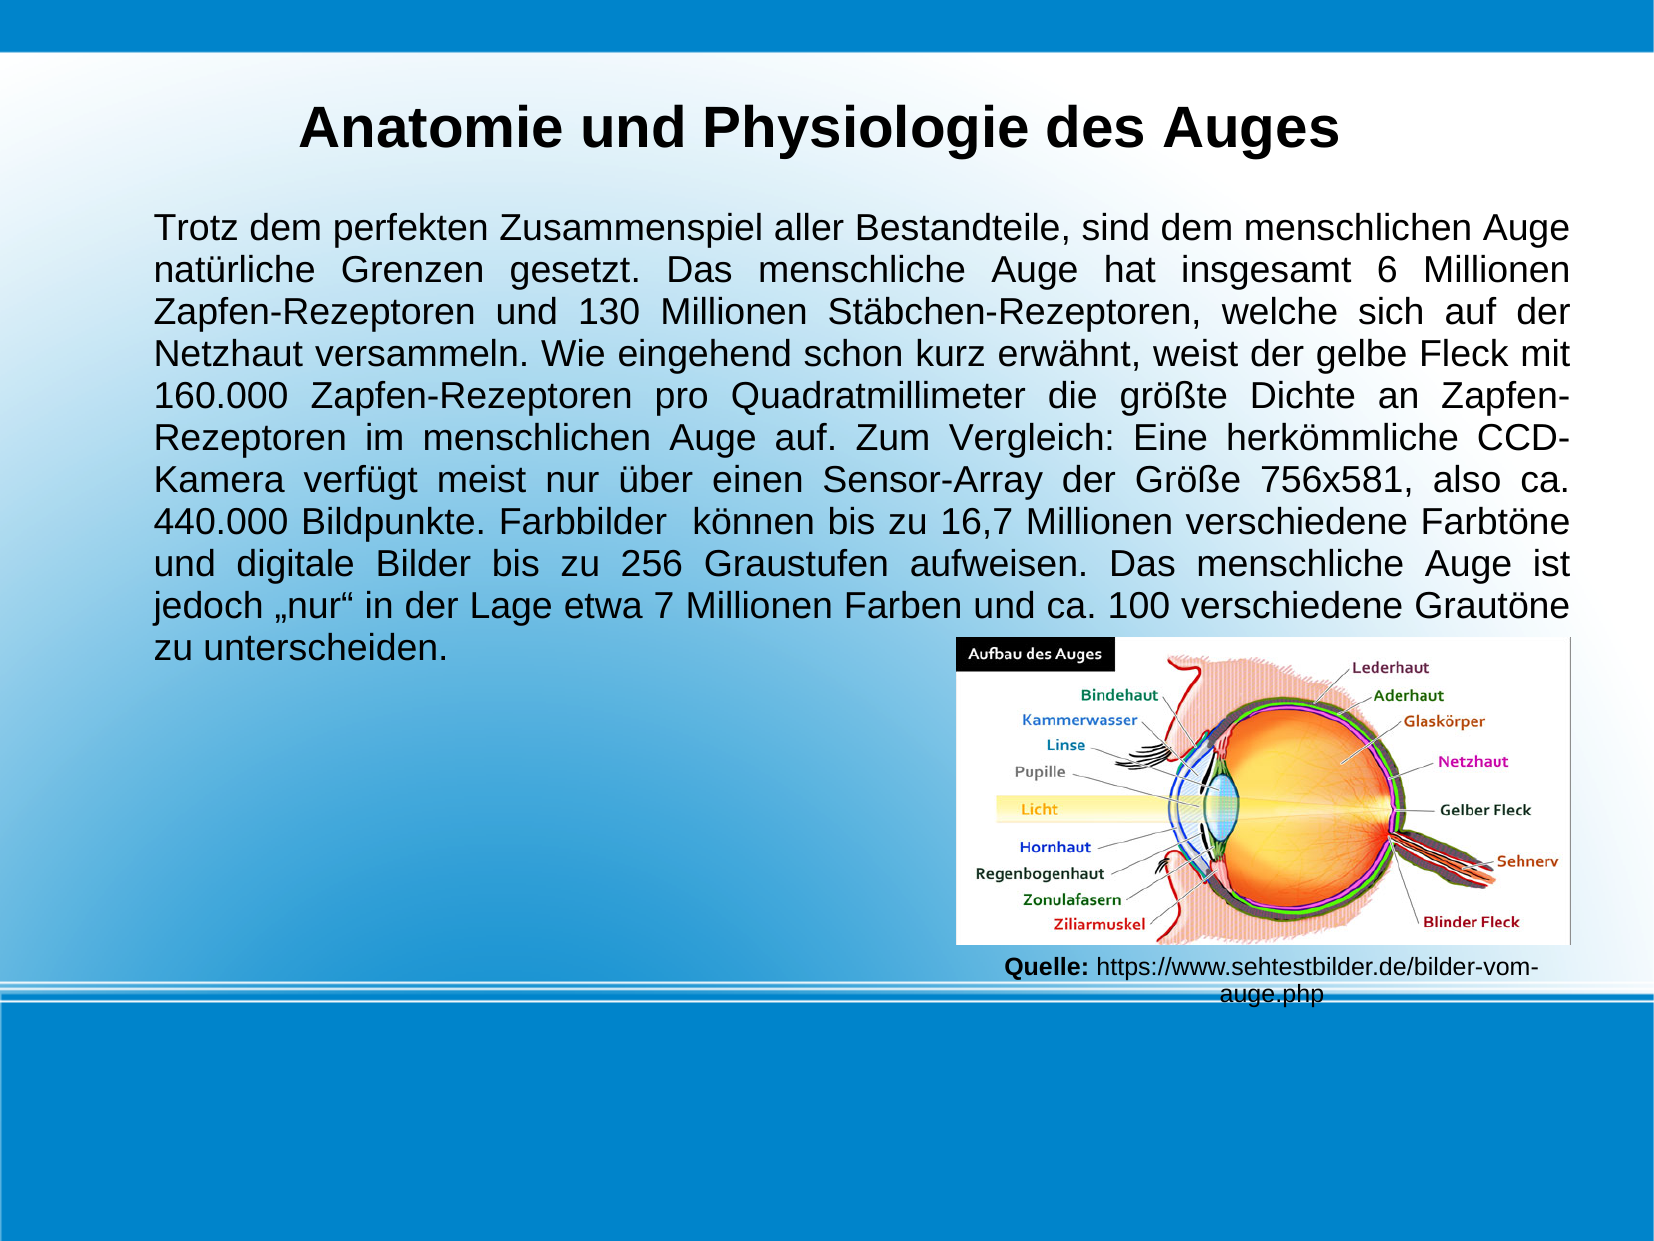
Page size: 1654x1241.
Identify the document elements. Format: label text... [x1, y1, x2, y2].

list Trotz dem perfekten Zusammenspiel aller Bestandteile, sind dem menschlichen Auge natürliche Grenzen gesetzt. Das menschliche Auge hat insgesamt 6 Millionen Zapfen-Rezeptoren und 130 Millionen Stäbchen-Rezeptoren, welche sich auf der Netzhaut versammeln. Wie eingehend schon kurz erwähnt, weist der gelbe Fleck mit 160.000 Zapfen-Rezeptoren pro Quadratmillimeter die größte Dichte an Zapfen-Rezeptoren im menschlichen Auge auf. Zum Vergleich: Eine herkömmliche CCD-Kamera verfügt meist nur über einen Sensor-Array der Größe 756x581, also ca. 440.000 Bildpunkte. Farbbilder können bis zu 16,7 Millionen verschiedene Farbtöne und digitale Bilder bis zu 256 Graustufen aufweisen. Das menschliche Auge ist jedoch „nur“ in der Lage etwa 7 Millionen Farben und ca. 100 verschiedene Grautöne zu unterscheiden. [82, 206, 1571, 886]
picture [1271, 989, 1284, 994]
text_box Quelle: https://www.sehtestbilder.de/bilder-vom-auge.php [937, 944, 1607, 989]
picture [0, 52, 1654, 1241]
text_box Anatomie und Physiologie des Auges [227, 94, 1371, 162]
